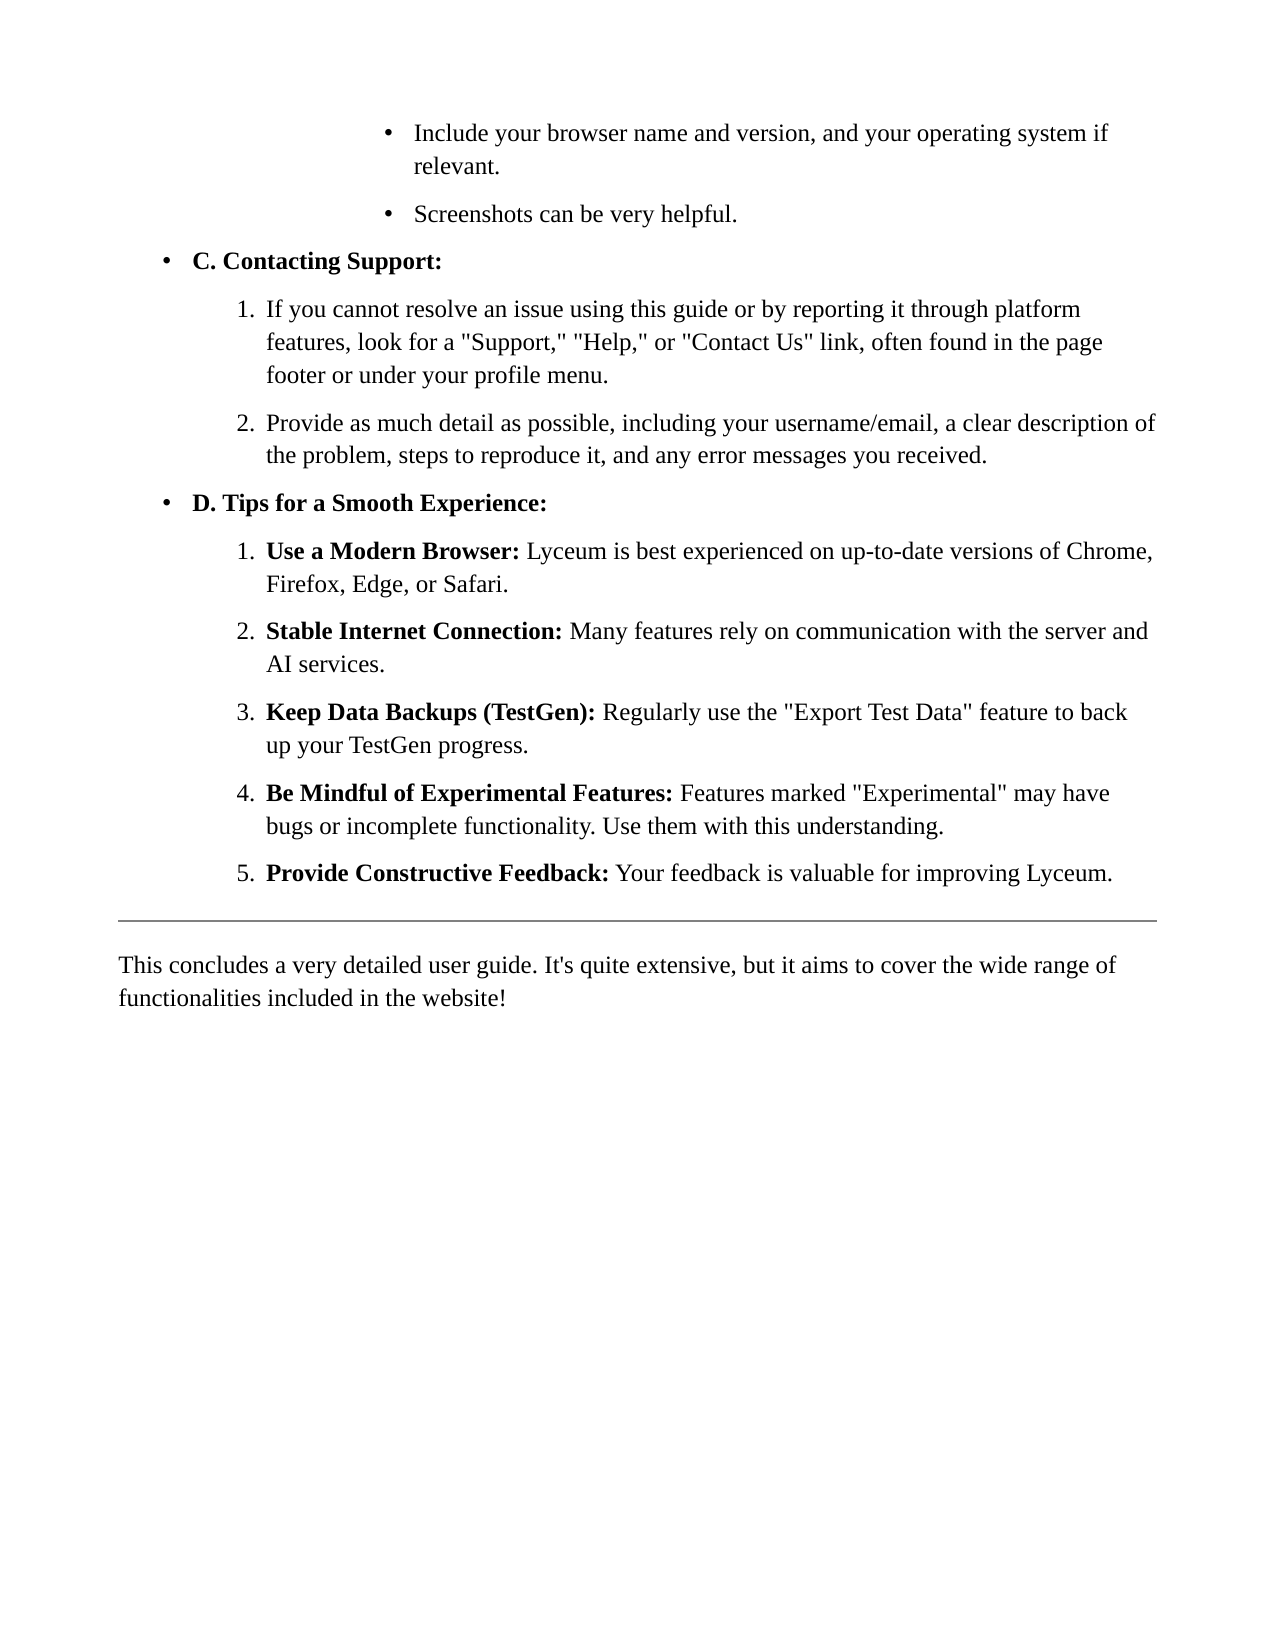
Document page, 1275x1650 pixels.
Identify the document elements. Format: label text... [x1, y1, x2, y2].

list Be Mindful of Experimental Features: Features marked "Experimental" may have bugs or incomplete functionality. Use them with this understanding. [236, 778, 1157, 839]
list D. Tips for a Smooth Experience: [162, 488, 1157, 517]
list Stable Internet Connection: Many features rely on communication with the server and AI services. [236, 616, 1157, 678]
list Provide Constructive Feedback: Your feedback is valuable for improving Lyceum. [236, 858, 1157, 887]
list Keep Data Backups (TestGen): Regularly use the "Export Test Data" feature to back up your TestGen progress. [236, 697, 1157, 759]
list If you cannot resolve an issue using this guide or by reporting it through platform features, look for a "Support," "Help," or "Contact Us" link, often found in the page footer or under your profile menu. [236, 294, 1157, 389]
list Screenshots can be very helpful. [384, 199, 1157, 227]
list Use a Modern Browser: Lyceum is best experienced on up-to-date versions of Chrome, Firefox, Edge, or Safari. [236, 536, 1157, 598]
list Provide as much detail as possible, including your username/email, a clear description of the problem, steps to reproduce it, and any error messages you received. [236, 408, 1157, 469]
text This concludes a very detailed user guide. It's quite extensive, but it aims to cover the wide range of functionalities included in the website! [118, 950, 1157, 1012]
list Include your browser name and version, and your operating system if relevant. [384, 118, 1157, 180]
list C. Contacting Support: [162, 246, 1157, 275]
